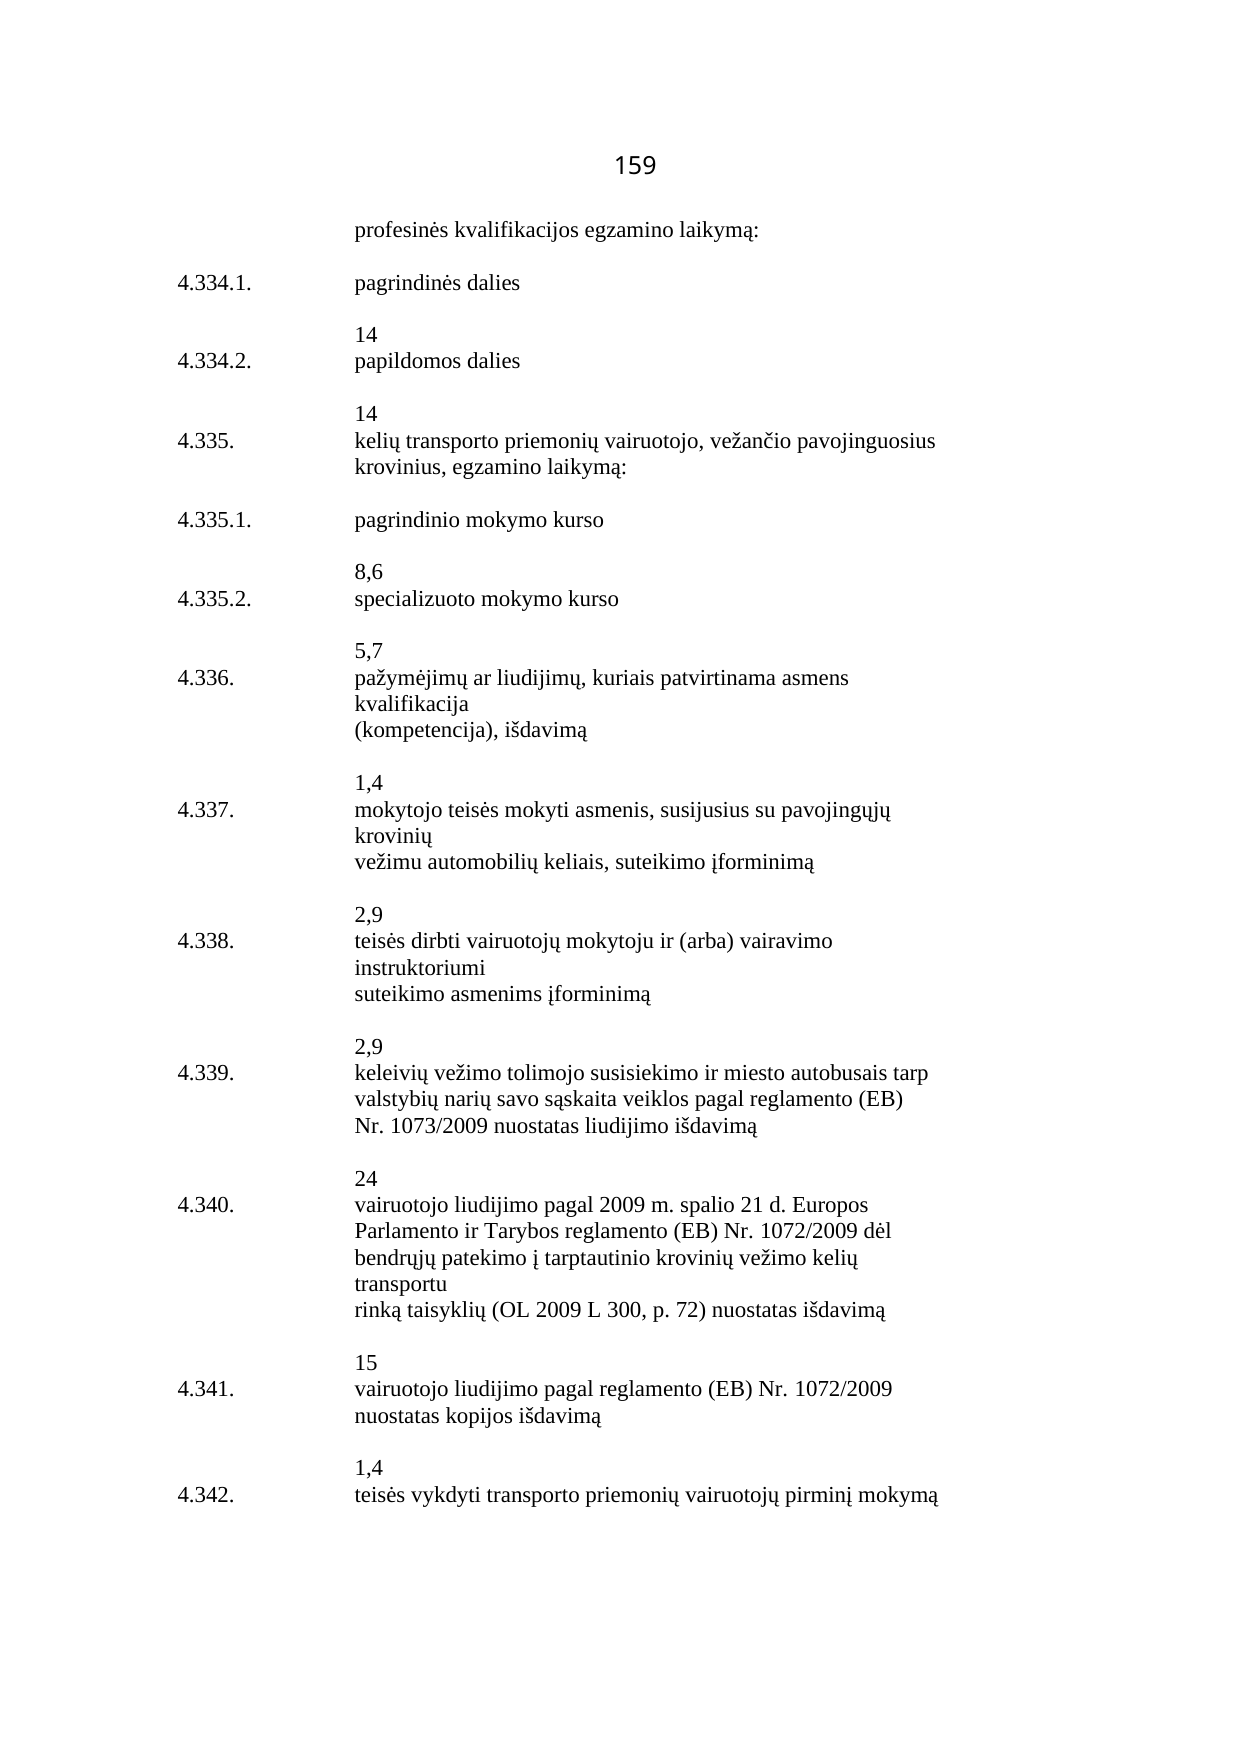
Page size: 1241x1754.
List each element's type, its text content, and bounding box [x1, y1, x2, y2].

text Parlamento ir Tarybos reglamento (EB) Nr. 1072/2009 dėl [354, 1217, 945, 1244]
text 4.338. teisės dirbti vairuotojų mokytoju ir (arba) vairavimo instruktoriumi [177, 927, 945, 980]
text 4.339. keleivių vežimo tolimojo susisiekimo ir miesto autobusais tarp [177, 1059, 945, 1086]
text rinką taisyklių (OL 2009 L 300, p. 72) nuostatas išdavimą 15 [354, 1296, 945, 1375]
text 4.334.1. pagrindinės dalies 14 [177, 268, 945, 348]
text valstybių narių savo sąskaita veiklos pagal reglamento (EB) [354, 1086, 945, 1112]
text 4.336. pažymėjimų ar liudijimų, kuriais patvirtinama asmens kvalifikacija [177, 664, 945, 717]
text (kompetencija), išdavimą 1,4 [354, 717, 945, 796]
text 4.342. teisės vykdyti transporto priemonių vairuotojų pirminį mokymą [177, 1481, 945, 1507]
text 4.335.1. pagrindinio mokymo kurso 8,6 [177, 506, 945, 585]
text profesinės kvalifikacijos egzamino laikymą: [354, 216, 945, 268]
text suteikimo asmenims įforminimą 2,9 [354, 980, 945, 1059]
text 4.337. mokytojo teisės mokyti asmenis, susijusius su pavojingųjų krovinių [177, 796, 945, 848]
text krovinius, egzamino laikymą: [354, 453, 945, 506]
text 4.340. vairuotojo liudijimo pagal 2009 m. spalio 21 d. Europos [177, 1191, 945, 1217]
text 4.341. vairuotojo liudijimo pagal reglamento (EB) Nr. 1072/2009 [177, 1375, 945, 1402]
text vežimu automobilių keliais, suteikimo įforminimą 2,9 [354, 848, 945, 927]
text 4.335. kelių transporto priemonių vairuotojo, vežančio pavojinguosius [177, 427, 945, 453]
text 4.334.2. papildomos dalies 14 [177, 348, 945, 427]
text bendrųjų patekimo į tarptautinio krovinių vežimo kelių transportu [354, 1244, 945, 1296]
text Nr. 1073/2009 nuostatas liudijimo išdavimą 24 [354, 1112, 945, 1191]
text nuostatas kopijos išdavimą 1,4 [354, 1402, 945, 1481]
text 4.335.2. specializuoto mokymo kurso 5,7 [177, 585, 945, 664]
